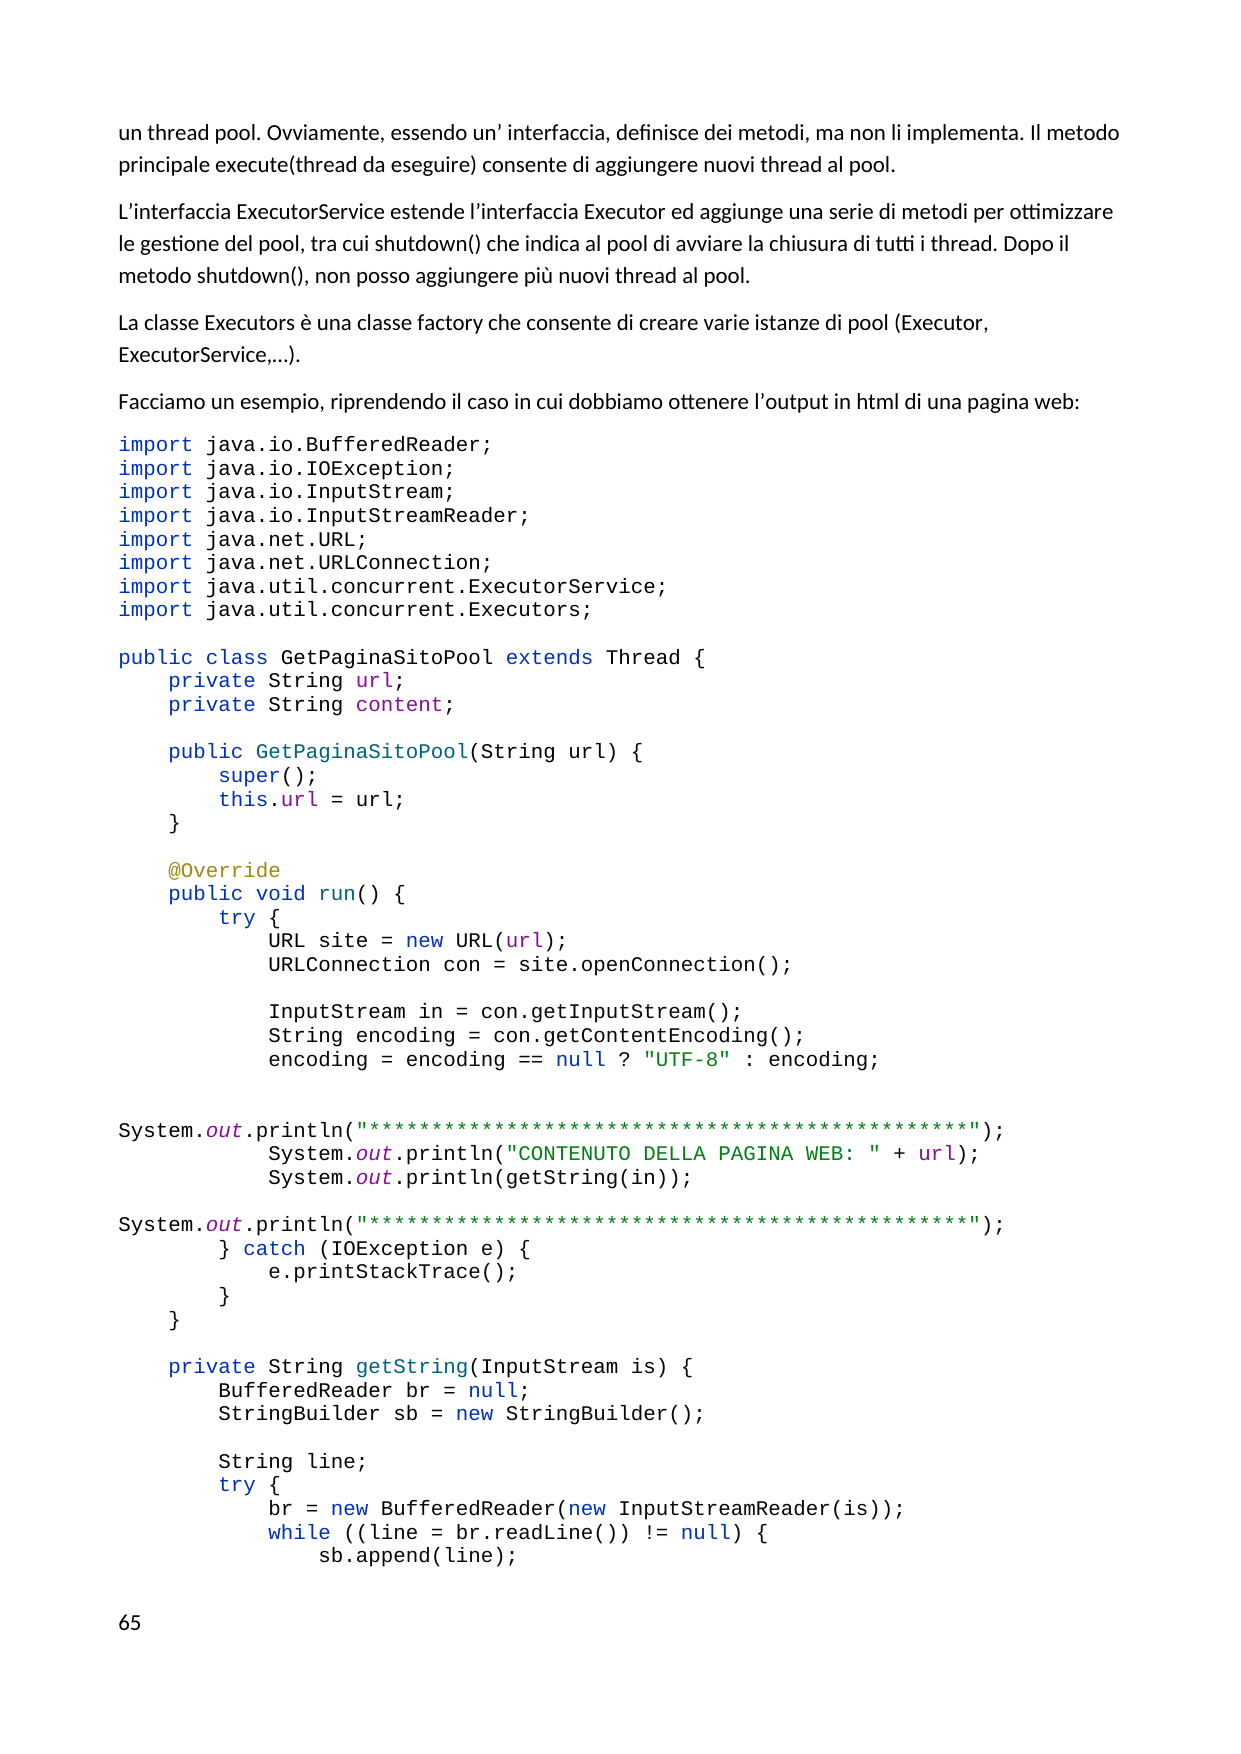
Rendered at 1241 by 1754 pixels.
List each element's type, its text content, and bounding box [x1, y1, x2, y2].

text un thread pool. Ovviamente, essendo un’ interfaccia, definisce dei metodi, ma non li implementa. Il metodo principale execute(thread da eseguire) consente di aggiungere nuovi thread al pool. [118, 118, 1122, 178]
text La classe Executors è una classe factory che consente di creare varie istanze di pool (Executor, ExecutorService,…). [118, 308, 1122, 368]
text import java.io.BufferedReader; import java.io.IOException; import java.io.InputStream; import java.io.InputStreamReader; import java.net.URL; import java.net.URLConnection; import java.util.concurrent.ExecutorService; import java.util.concurrent.Executors; public class GetPaginaSitoPool extends Thread { private String url; private String content; public GetPaginaSitoPool(String url) { super(); this.url = url; } @Override public void run() { try { URL site = new URL(url); URLConnection con = site.openConnection(); InputStream in = con.getInputStream(); String encoding = con.getContentEncoding(); encoding = encoding == null ? "UTF-8" : encoding; System.out.println("************************************************"); System.out.println("CONTENUTO DELLA PAGINA WEB: " + url); System.out.println(getString(in)); System.out.println("************************************************"); } catch (IOException e) { e.printStackTrace(); } } private String getString(InputStream is) { BufferedReader br = null; StringBuilder sb = new StringBuilder(); String line; try { br = new BufferedReader(new InputStreamReader(is)); while ((line = br.readLine()) != null) { sb.append(line); [118, 434, 1122, 1569]
text L’interfaccia ExecutorService estende l’interfaccia Executor ed aggiunge una serie di metodi per ottimizzare le gestione del pool, tra cui shutdown() che indica al pool di avviare la chiusura di tutti i thread. Dopo il metodo shutdown(), non posso aggiungere più nuovi thread al pool. [118, 197, 1122, 289]
text Facciamo un esempio, riprendendo il caso in cui dobbiamo ottenere l’output in html di una pagina web: [118, 387, 1122, 415]
